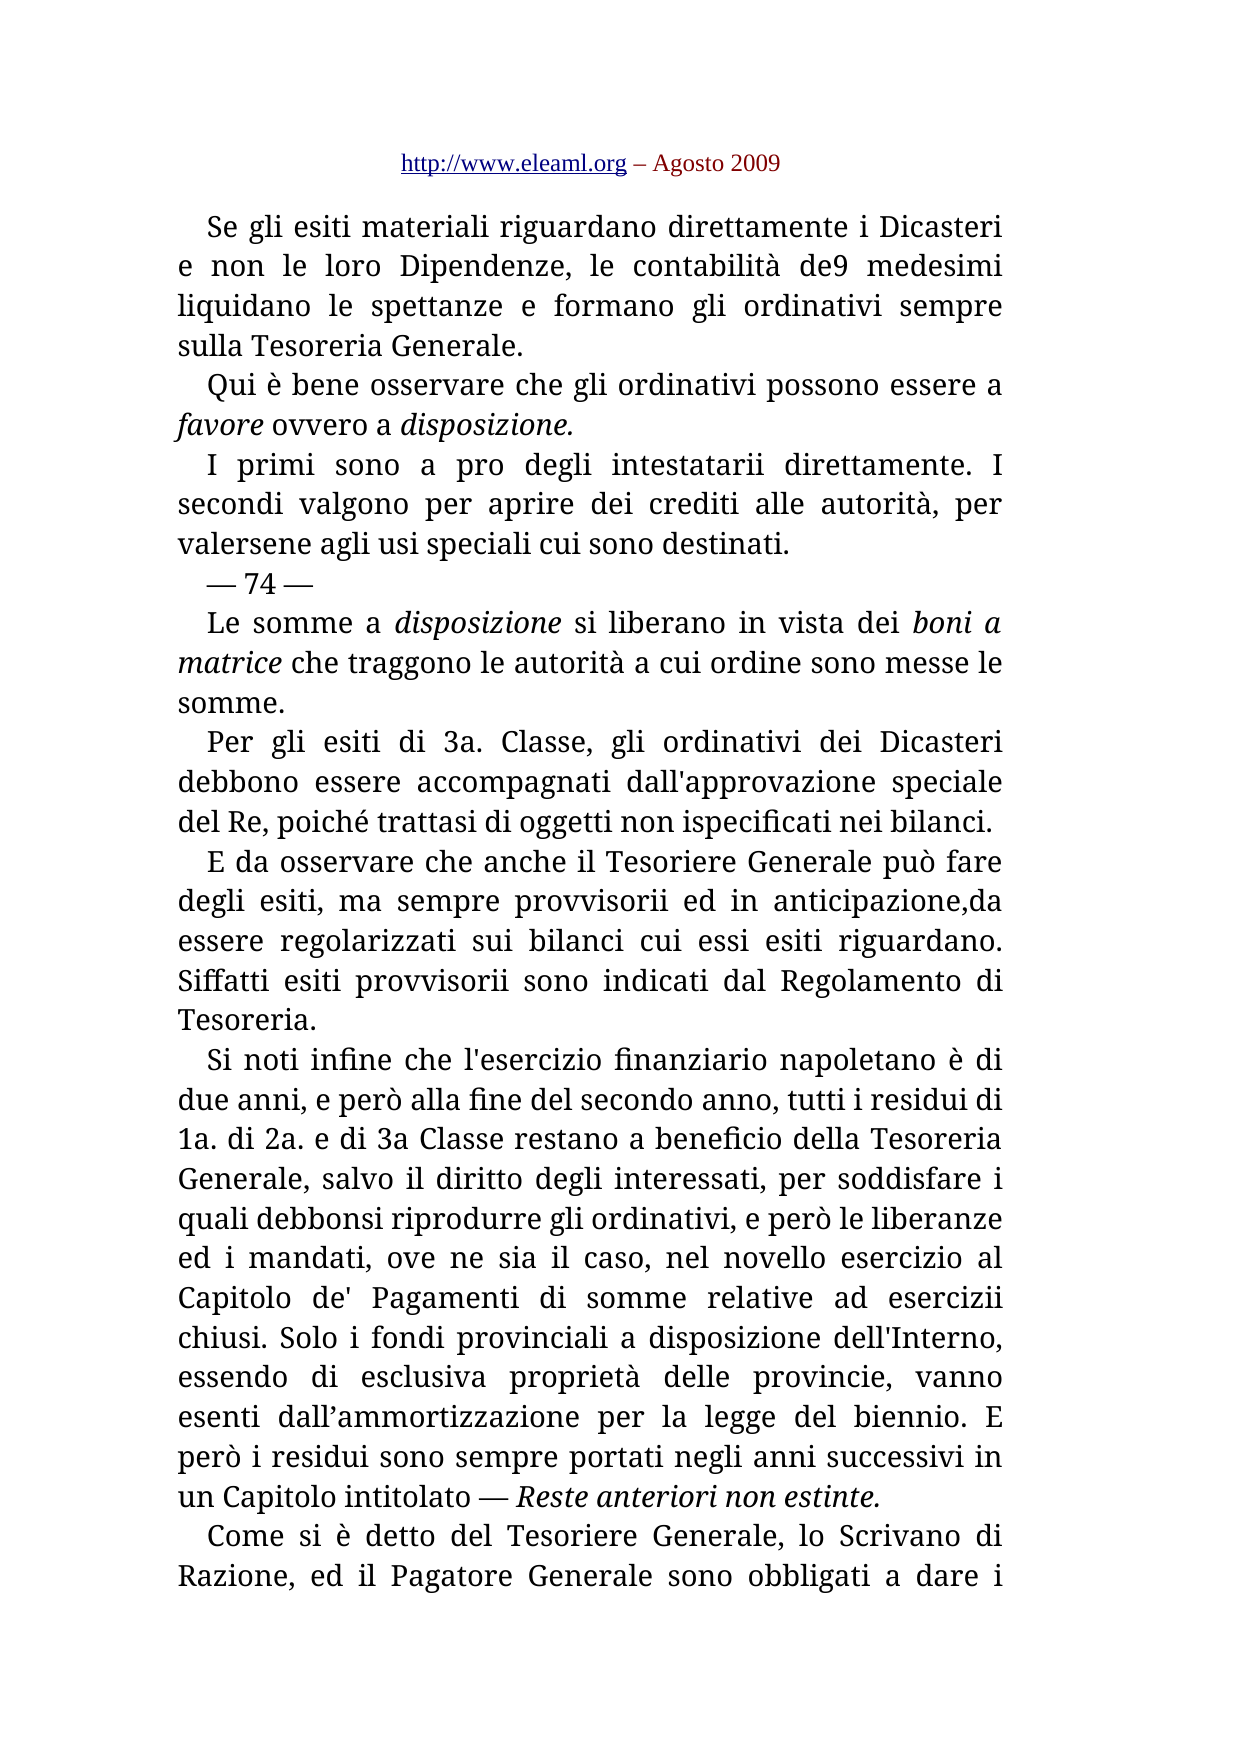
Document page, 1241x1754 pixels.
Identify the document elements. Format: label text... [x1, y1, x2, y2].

text — 74 — [177, 563, 1004, 603]
text Qui è bene osservare che gli ordinativi possono essere a favore ovvero a disposizione. [177, 364, 1004, 444]
text Si noti infine che l'esercizio finanziario napoletano è di due anni, e però alla fine del secondo anno, tutti i residui di 1a. di 2a. e di 3a Classe restano a beneficio della Tesoreria Generale, salvo il diritto degli interessati, per soddisfare i quali debbonsi riprodurre gli ordinativi, e però le liberanze ed i mandati, ove ne sia il caso, nel novello esercizio al Capitolo de' Pagamenti di somme relative ad esercizii chiusi. Solo i fondi provinciali a disposizione dell'Interno, essendo di esclusiva proprietà delle provincie, vanno esenti dall’ammortizzazione per la legge del biennio. E però i residui sono sempre portati negli anni successivi in un Capitolo intitolato — Reste anteriori non estinte. [177, 1039, 1004, 1516]
text Per gli esiti di 3a. Classe, gli ordinativi dei Dicasteri debbono essere accompagnati dall'approvazione speciale del Re, poiché trattasi di oggetti non ispecificati nei bilanci. [177, 722, 1004, 841]
text Le somme a disposizione si liberano in vista dei boni a matrice che traggono le autorità a cui ordine sono messe le somme. [177, 603, 1004, 722]
text I primi sono a pro degli intestatarii direttamente. I secondi valgono per aprire dei crediti alle autorità, per valersene agli usi speciali cui sono destinati. [177, 444, 1004, 563]
text Come si è detto del Tesoriere Generale, lo Scrivano di Razione, ed il Pagatore Generale sono obbligati a dare i [177, 1516, 1004, 1595]
text E da osservare che anche il Tesoriere Generale può fare degli esiti, ma sempre provvisorii ed in anticipazione,da essere regolarizzati sui bilanci cui essi esiti riguardano. Siffatti esiti provvisorii sono indicati dal Regolamento di Tesoreria. [177, 841, 1004, 1039]
text Se gli esiti materiali riguardano direttamente i Dicasteri e non le loro Dipendenze, le contabilità de9 medesimi liquidano le spettanze e formano gli ordinativi sempre sulla Tesoreria Generale. [177, 206, 1004, 364]
